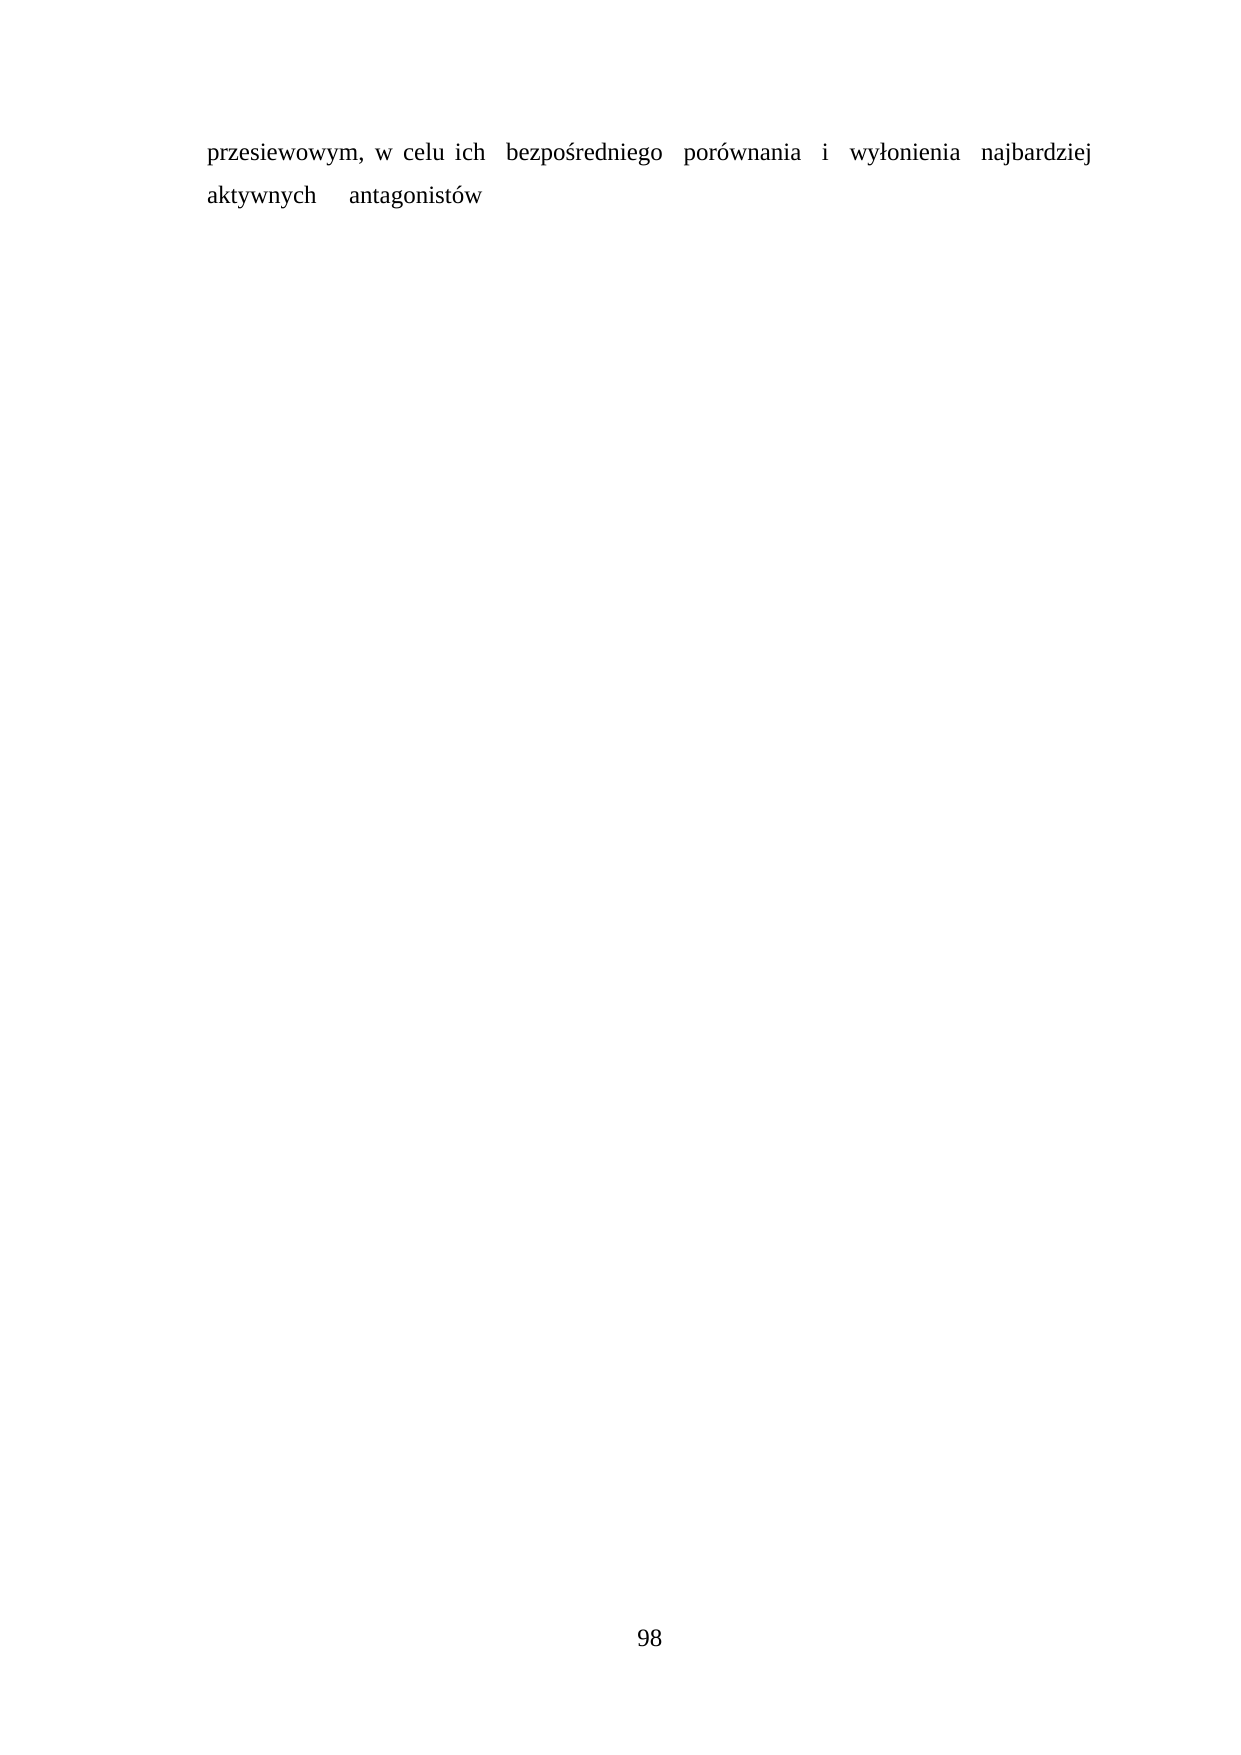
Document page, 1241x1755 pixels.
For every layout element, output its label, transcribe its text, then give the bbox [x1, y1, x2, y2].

text przesiewowym, w celu ich bezpośredniego porównania i wyłonienia najbardziej aktywnych antagonistów [207, 137, 1093, 209]
